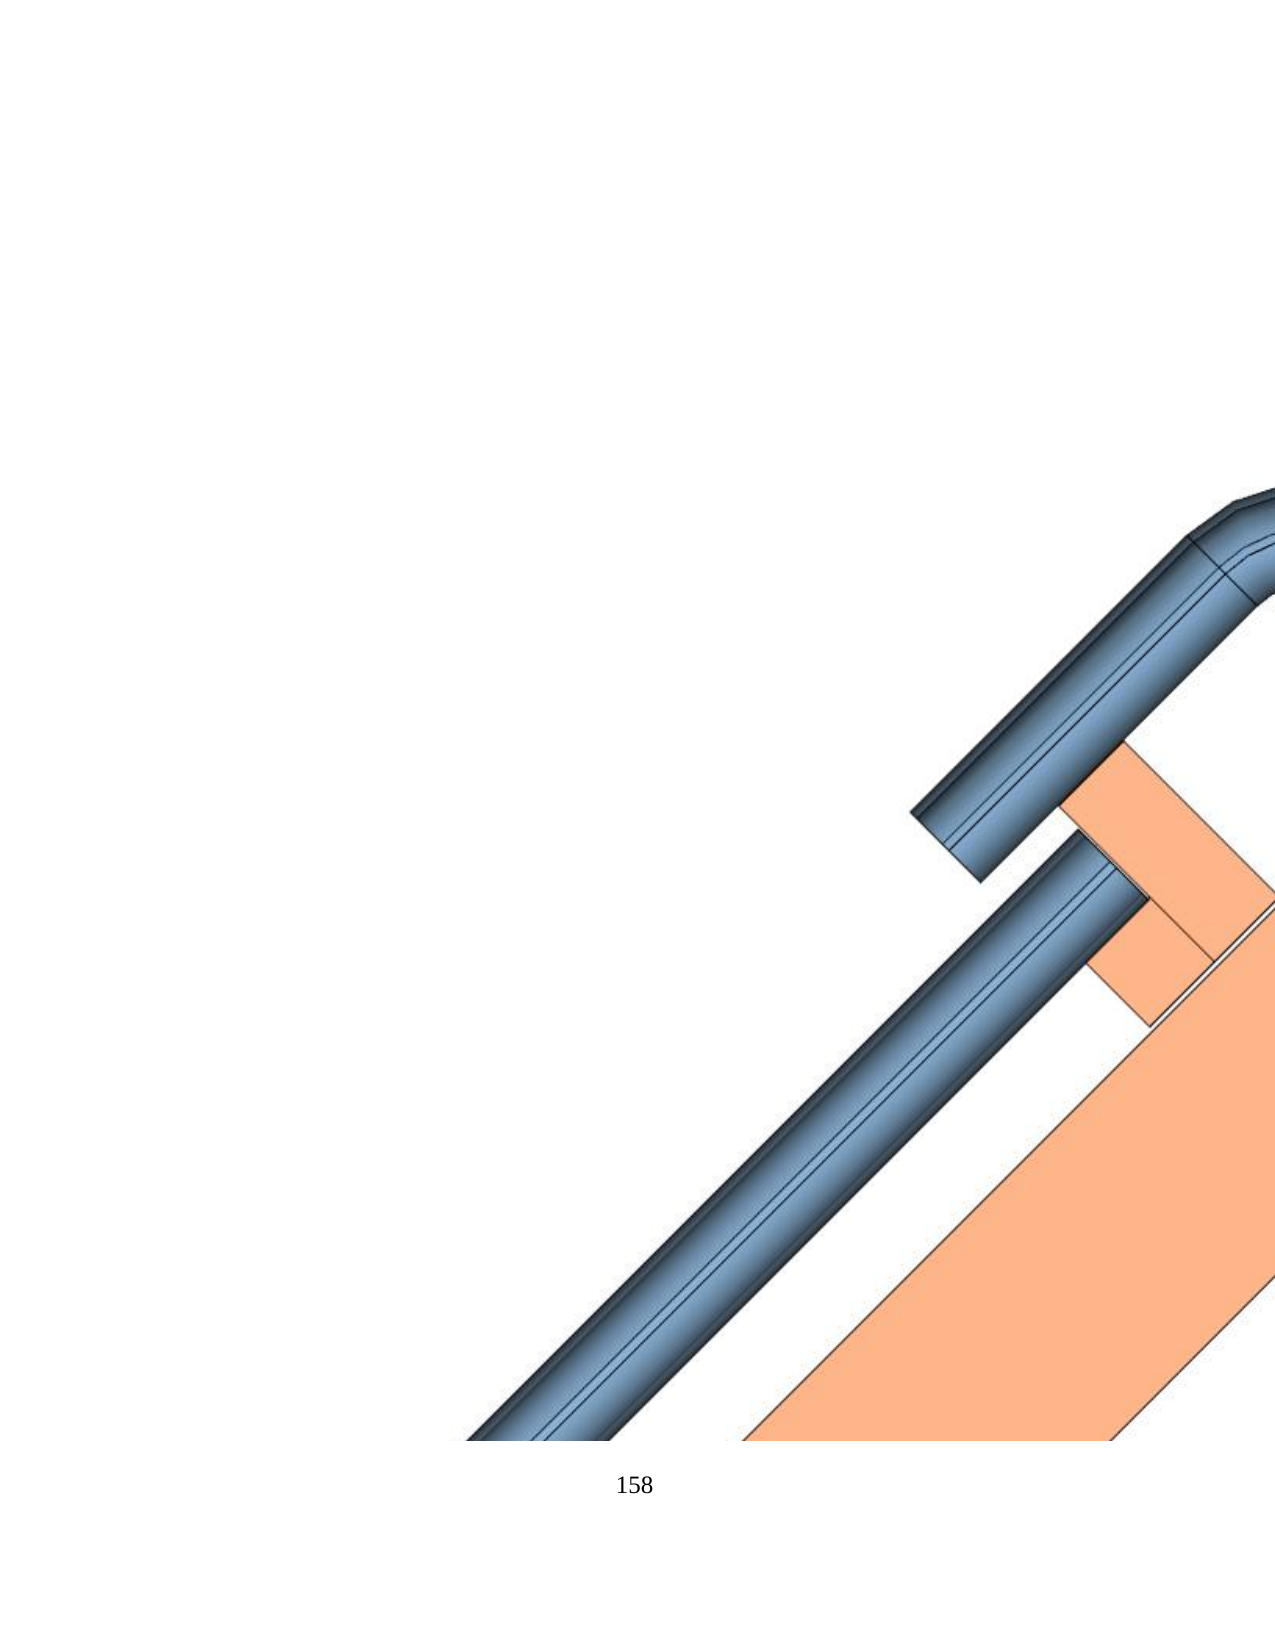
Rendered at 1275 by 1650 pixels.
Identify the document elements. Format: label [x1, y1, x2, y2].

picture [150, 150, 1275, 1441]
